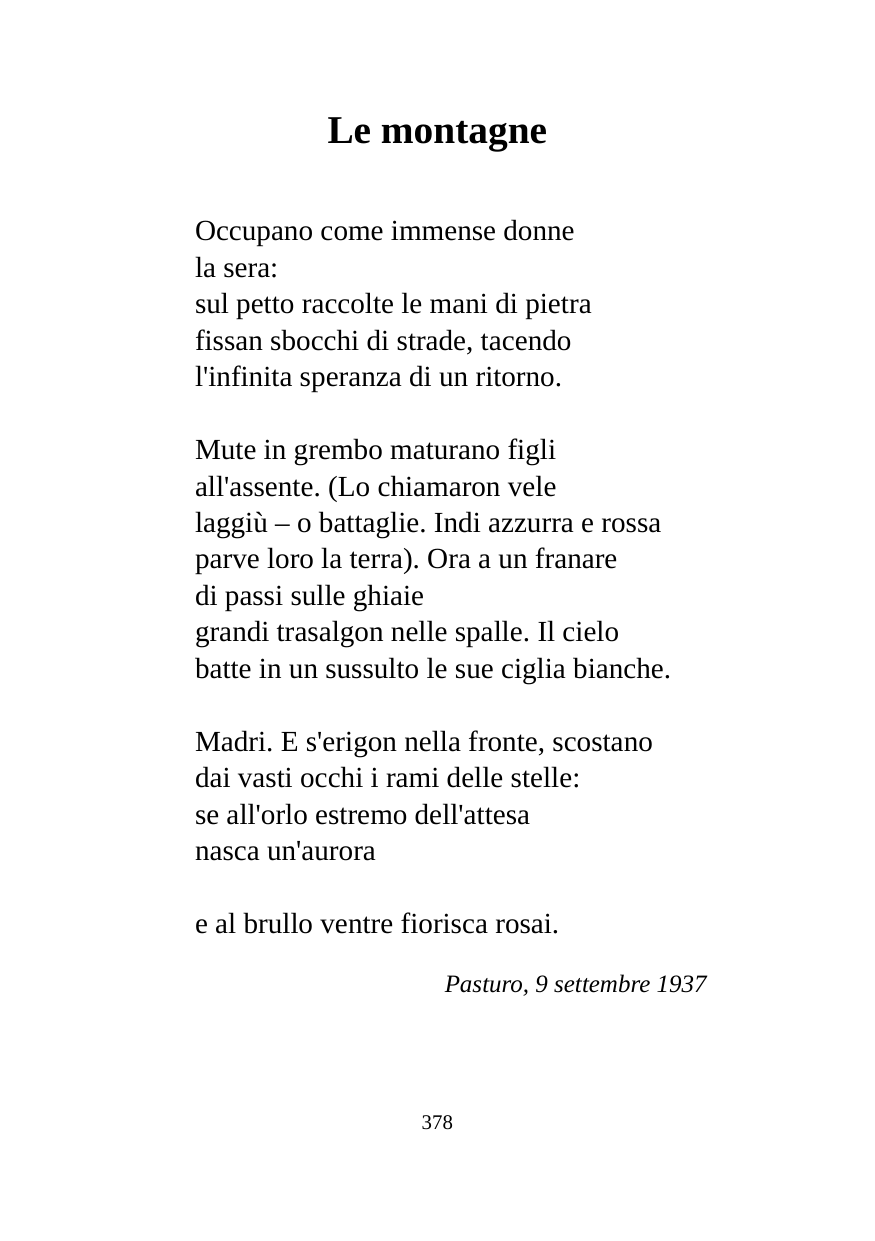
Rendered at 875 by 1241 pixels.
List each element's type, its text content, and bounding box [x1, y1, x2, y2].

text se all'orlo estremo dell'attesa [195, 797, 768, 830]
text all'assente. (Lo chiamaron vele [195, 469, 768, 502]
text batte in un sussulto le sue ciglia bianche. [195, 651, 768, 684]
text parve loro la terra). Ora a un franare [195, 542, 768, 575]
text Occupano come immense donne [195, 213, 768, 247]
text Mute in grembo maturano figli [195, 432, 768, 466]
text sul petto raccolte le mani di pietra [195, 286, 768, 320]
text laggiù – o battaglie. Indi azzurra e rossa [195, 505, 768, 539]
text Pasturo, 9 settembre 1937 [106, 969, 709, 998]
subtitle Le montagne [106, 106, 768, 152]
text e al brullo ventre fiorisca rosai. [195, 906, 768, 940]
text fissan sbocchi di strade, tacendo [195, 323, 768, 356]
text nasca un'aurora [195, 833, 768, 867]
text grandi trasalgon nelle spalle. Il cielo [195, 614, 768, 648]
text Madri. E s'erigon nella fronte, scostano [195, 724, 768, 757]
text dai vasti occhi i rami delle stelle: [195, 760, 768, 794]
text la sera: [195, 250, 768, 283]
text l'infinita speranza di un ritorno. [195, 359, 768, 393]
text di passi sulle ghiaie [195, 578, 768, 612]
